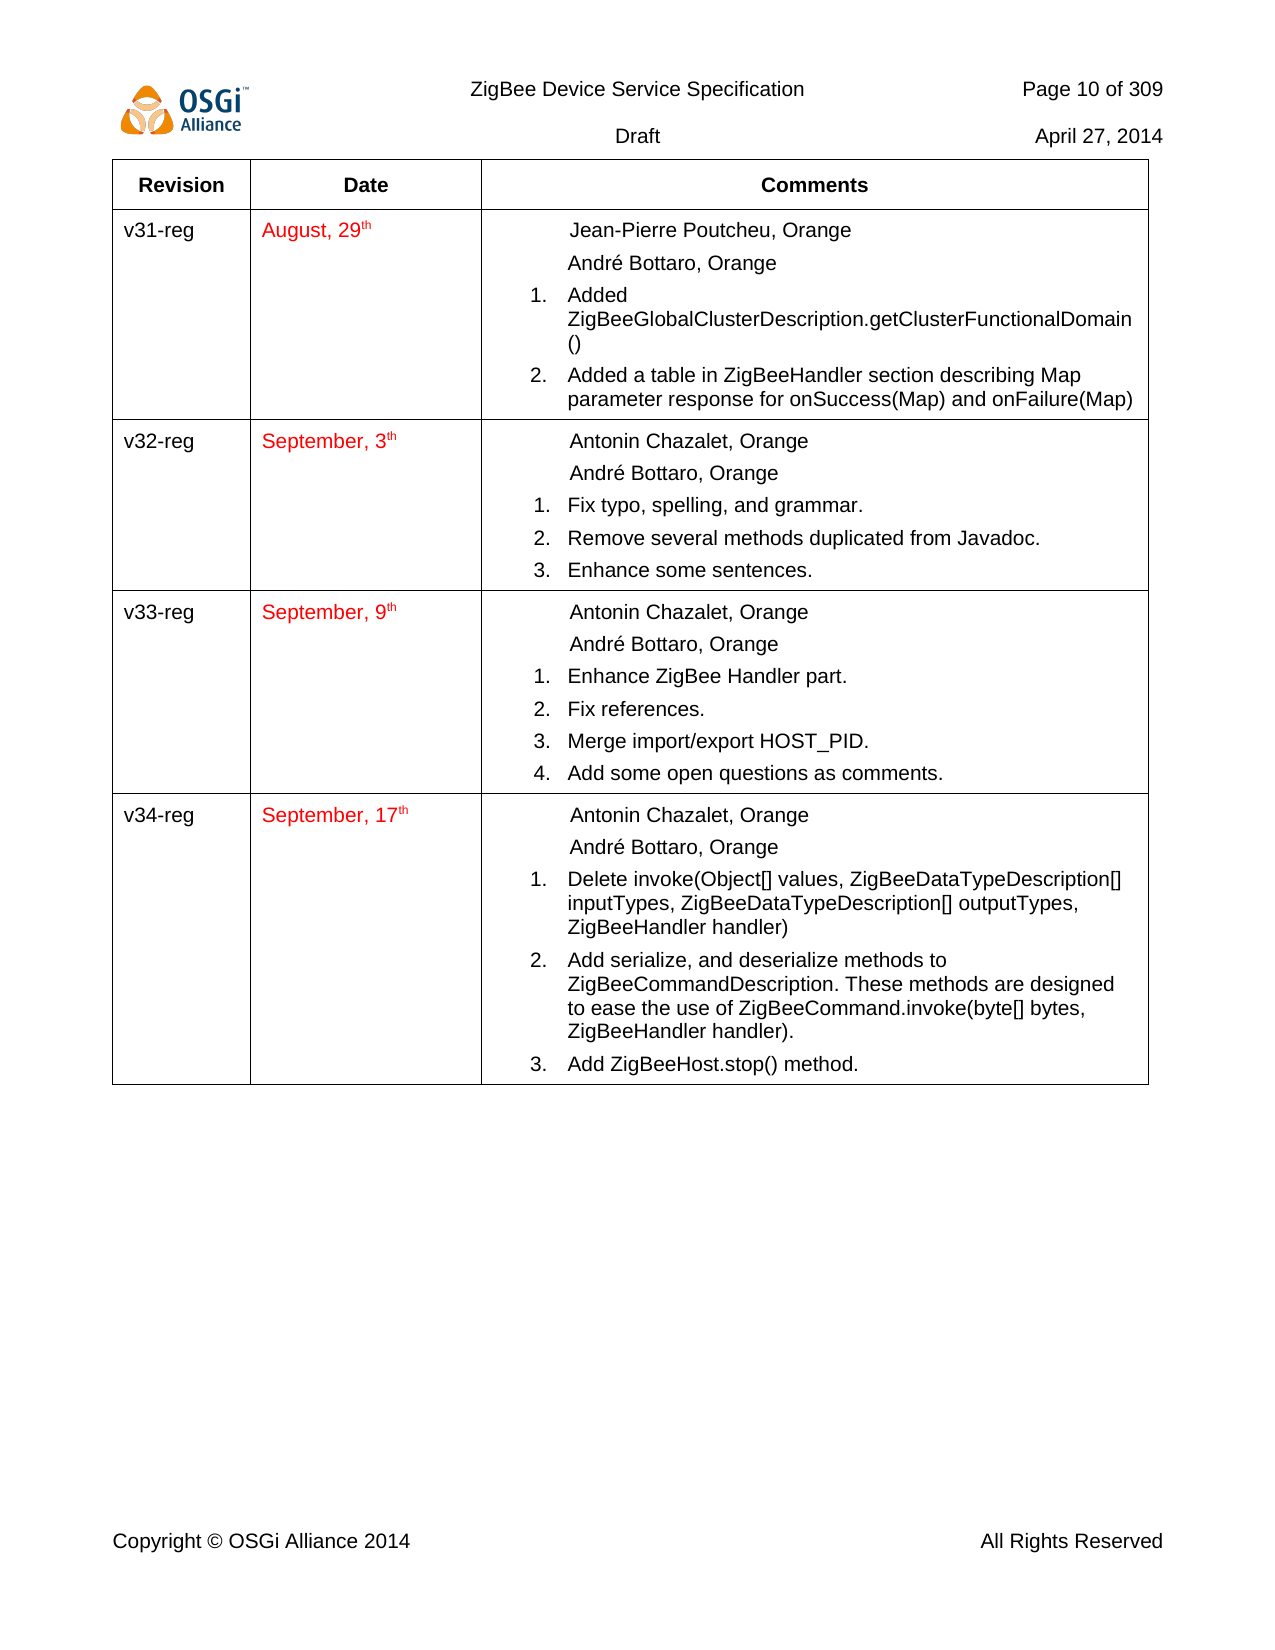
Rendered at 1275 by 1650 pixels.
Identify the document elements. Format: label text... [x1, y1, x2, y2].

table_cell v32-reg [113, 420, 250, 590]
table_cell v34-reg [113, 794, 250, 1084]
table_cell September, 17th [251, 794, 481, 1084]
table_cell Antonin Chazalet, Orange André Bottaro, Orange Delete invoke(Object[] values, ZigBeeDataTypeDescription[] inputTypes, ZigBeeDataTypeDescription[] outputTypes, ZigBeeHandler handler) Add serialize, and deserialize methods to ZigBeeCommandDescription. These methods are designed to ease the use of ZigBeeCommand.invoke(byte[] bytes, ZigBeeHandler handler). Add ZigBeeHost.stop() method. [482, 794, 1148, 1084]
table_cell Antonin Chazalet, Orange André Bottaro, Orange Enhance ZigBee Handler part. Fix references. Merge import/export HOST_PID. Add some open questions as comments. [482, 591, 1148, 793]
table_cell v33-reg [113, 591, 250, 793]
picture [113, 78, 257, 142]
table_cell August, 29th [251, 210, 481, 419]
table_header Revision [113, 160, 250, 209]
table_cell Antonin Chazalet, Orange André Bottaro, Orange Fix typo, spelling, and grammar. Remove several methods duplicated from Javadoc. Enhance some sentences. [482, 420, 1148, 590]
table_header Comments [482, 160, 1148, 209]
table_cell September, 3th [251, 420, 481, 590]
table_cell September, 9th [251, 591, 481, 793]
table_header Date [251, 160, 481, 209]
table_cell v31-reg [113, 210, 250, 419]
table_cell Jean-Pierre Poutcheu, Orange André Bottaro, Orange Added ZigBeeGlobalClusterDescription.getClusterFunctionalDomain() Added a table in ZigBeeHandler section describing Map parameter response for onSuccess(Map) and onFailure(Map) [482, 210, 1148, 419]
